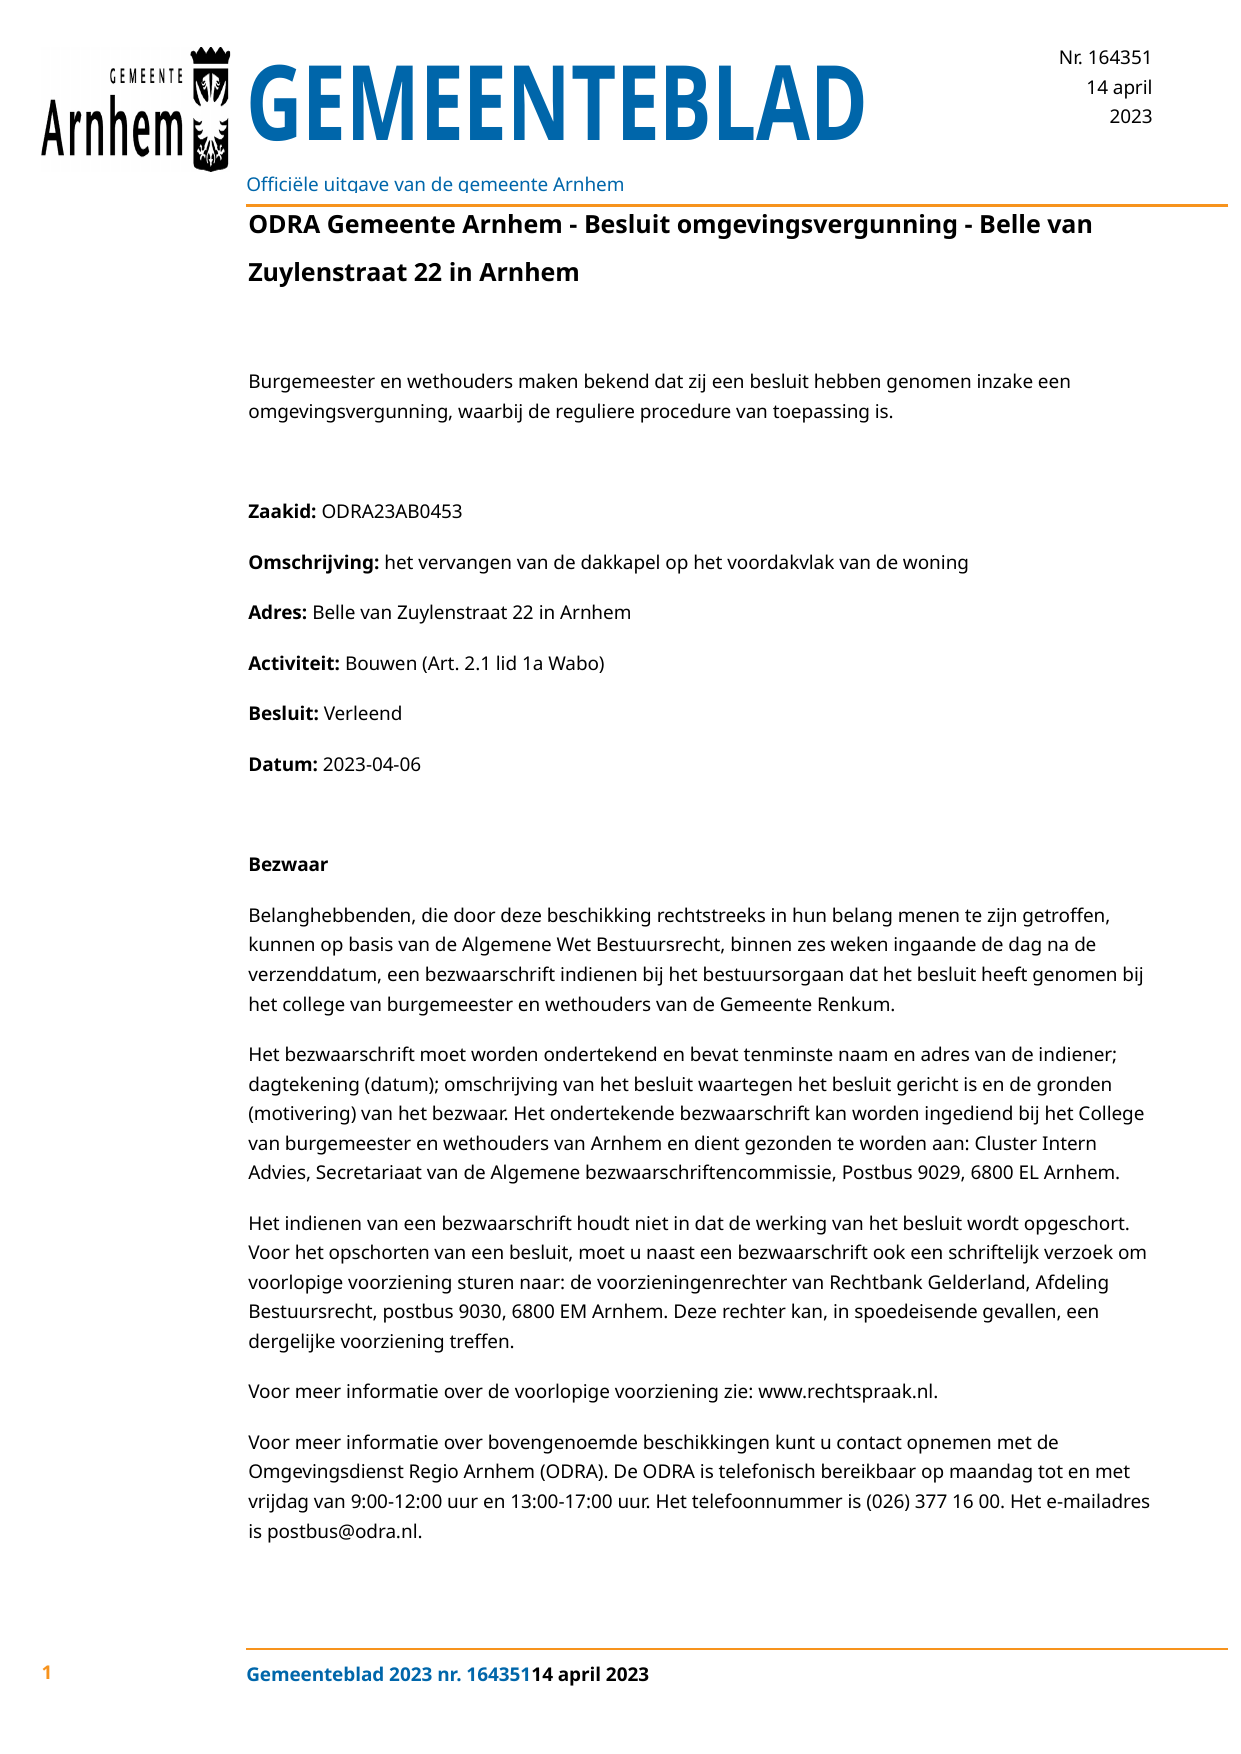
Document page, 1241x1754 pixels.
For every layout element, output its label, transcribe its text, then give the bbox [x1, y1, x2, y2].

text Het bezwaarschrift moet worden ondertekend en bevat tenminste naam en adres van de indiener; dagtekening (datum); omschrijving van het besluit waartegen het besluit gericht is en de gronden (motivering) van het bezwaar. Het ondertekende bezwaarschrift kan worden ingediend bij het College van burgemeester en wethouders van Arnhem en dient gezonden te worden aan: Cluster Intern Advies, Secretariaat van de Algemene bezwaarschriftencommissie, Postbus 9029, 6800 EL Arnhem. [248, 1041, 1152, 1185]
text Activiteit: Bouwen (Art. 2.1 lid 1a Wabo) [248, 650, 1152, 676]
text Datum: 2023-04-06 [248, 751, 1152, 777]
text Voor meer informatie over bovengenoemde beschikkingen kunt u contact opnemen met de Omgevingsdienst Regio Arnhem (ODRA). De ODRA is telefonisch bereikbaar op maandag tot en met vrijdag van 9:00-12:00 uur en 13:00-17:00 uur. Het telefoonnummer is (026) 377 16 00. Het e-mailadres is postbus@odra.nl. [248, 1429, 1152, 1544]
text Omschrijving: het vervangen van de dakkapel op het voordakvlak van de woning [248, 549, 1152, 575]
text ODRA Gemeente Arnhem - Besluit omgevingsvergunning - Belle van Zuylenstraat 22 in Arnhem [248, 207, 1152, 288]
text Burgemeester en wethouders maken bekend dat zij een besluit hebben genomen inzake een omgevingsvergunning, waarbij de reguliere procedure van toepassing is. [248, 368, 1152, 424]
picture [41, 47, 231, 172]
text Zaakid: ODRA23AB0453 [248, 499, 1152, 524]
text Belanghebbenden, die door deze beschikking rechtstreeks in hun belang menen te zijn getroffen, kunnen op basis van de Algemene Wet Bestuursrecht, binnen zes weken ingaande de dag na de verzenddatum, een bezwaarschrift indienen bij het bestuursorgaan dat het besluit heeft genomen bij het college van burgemeester en wethouders van de Gemeente Renkum. [248, 902, 1152, 1017]
text Bezwaar [248, 852, 1152, 877]
text Voor meer informatie over de voorlopige voorziening zie: www.rechtspraak.nl. [248, 1379, 1152, 1404]
text Het indienen van een bezwaarschrift houdt niet in dat de werking van het besluit wordt opgeschort. Voor het opschorten van een besluit, moet u naast een bezwaarschrift ook een schriftelijk verzoek om voorlopige voorziening sturen naar: de voorzieningenrechter van Rechtbank Gelderland, Afdeling Bestuursrecht, postbus 9030, 6800 EM Arnhem. Deze rechter kan, in spoedeisende gevallen, een dergelijke voorziening treffen. [248, 1210, 1152, 1354]
text Besluit: Verleend [248, 700, 1152, 726]
text Adres: Belle van Zuylenstraat 22 in Arnhem [248, 599, 1152, 625]
